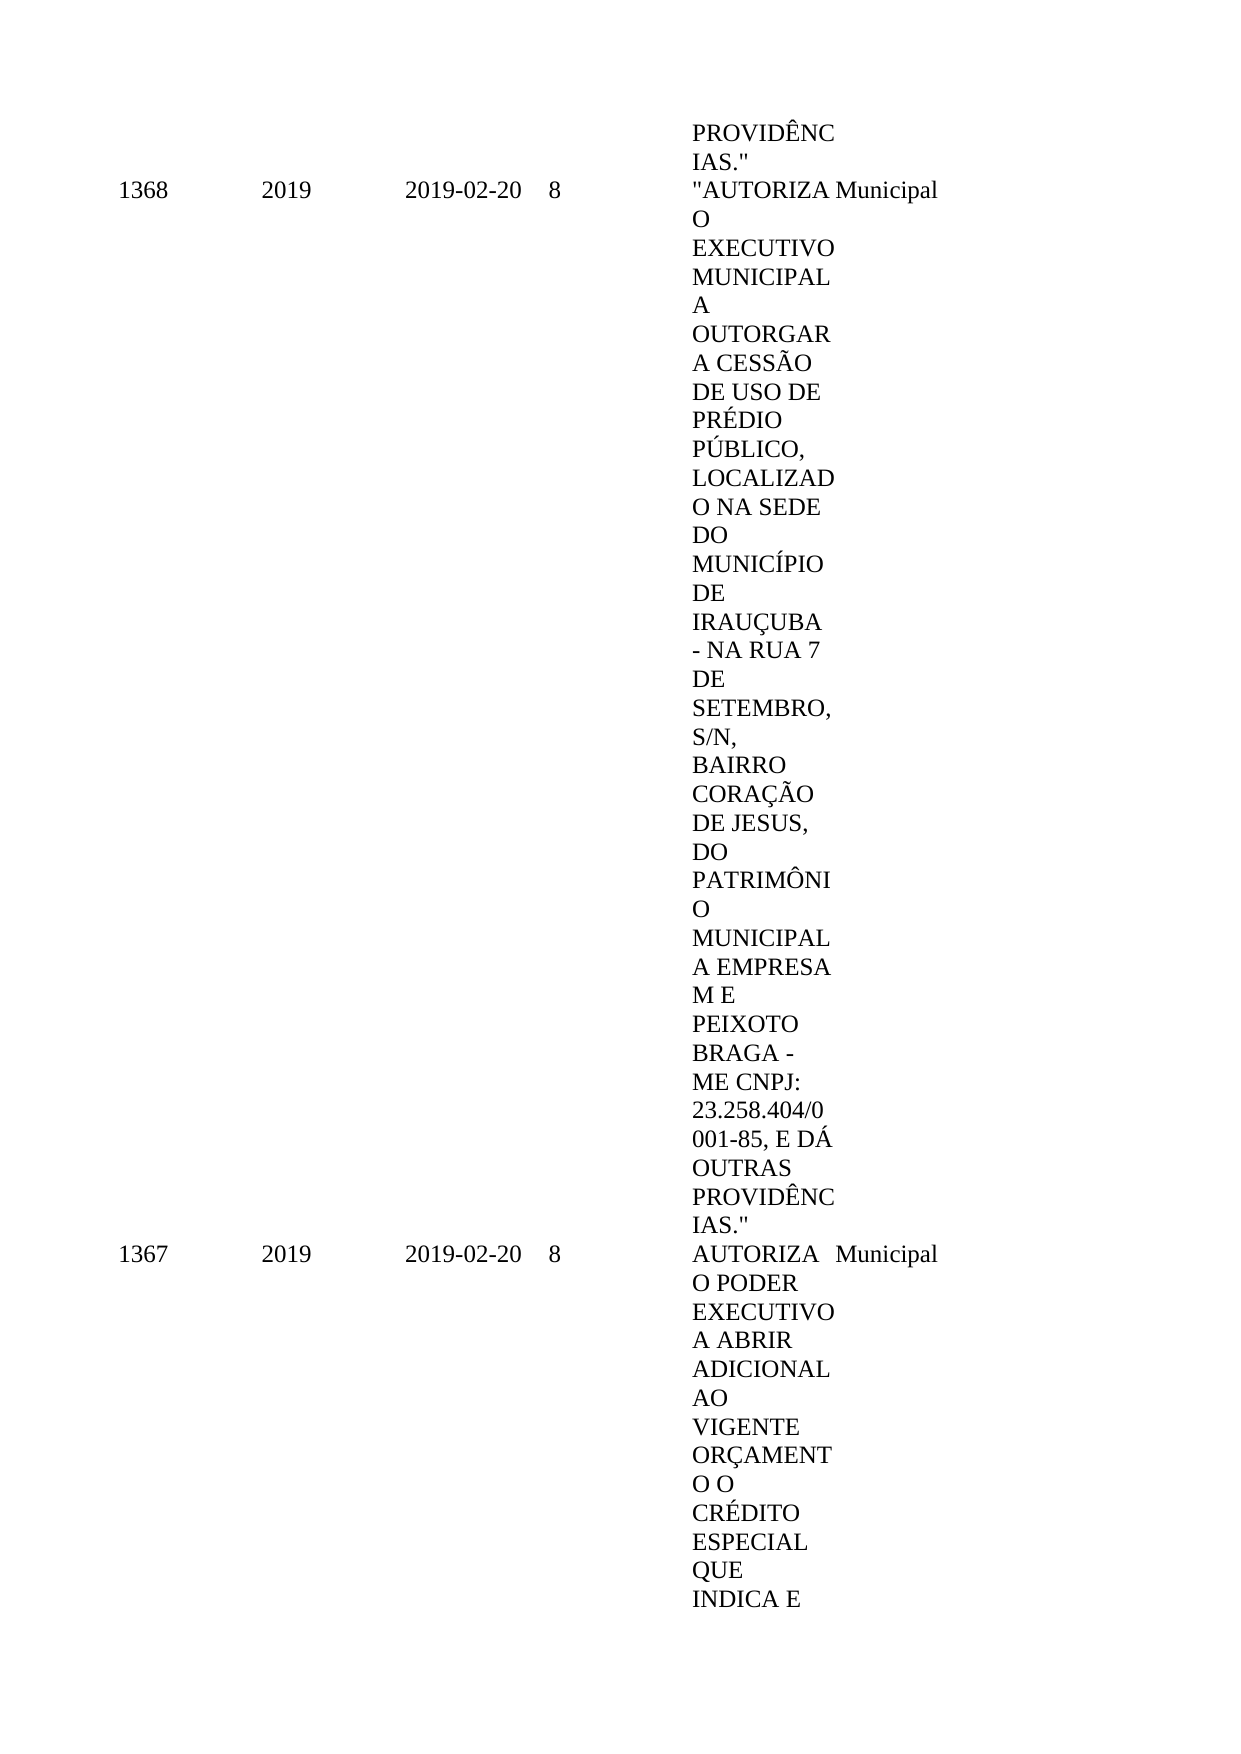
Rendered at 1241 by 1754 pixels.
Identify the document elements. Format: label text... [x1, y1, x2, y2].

table_cell [405, 118, 548, 176]
table_cell PROVIDÊNCIAS." [692, 118, 835, 176]
table_cell 8 [548, 176, 692, 1239]
table_cell [979, 1239, 1122, 1613]
table_cell 2019 [261, 1239, 405, 1613]
table_cell 1367 [118, 1239, 261, 1613]
table_cell Municipal [835, 1239, 979, 1613]
table_cell [548, 118, 692, 176]
table_cell AUTORIZA O PODER EXECUTIVO A ABRIR ADICIONAL AO VIGENTE ORÇAMENTO O CRÉDITO ESPECIAL QUE INDICA E [692, 1239, 835, 1613]
table_cell [835, 118, 979, 176]
table_cell 2019 [261, 176, 405, 1239]
table_cell Municipal [835, 176, 979, 1239]
table_cell 2019-02-20 [405, 1239, 548, 1613]
table_cell [979, 118, 1122, 176]
table_cell 1368 [118, 176, 261, 1239]
table_cell [261, 118, 405, 176]
table_cell 8 [548, 1239, 692, 1613]
table_cell [979, 176, 1122, 1239]
table_cell "AUTORIZA O EXECUTIVO MUNICIPAL A OUTORGAR A CESSÃO DE USO DE PRÉDIO PÚBLICO, LOCALIZADO NA SEDE DO MUNICÍPIO DE IRAUÇUBA - NA RUA 7 DE SETEMBRO, S/N, BAIRRO CORAÇÃO DE JESUS, DO PATRIMÔNIO MUNICIPAL A EMPRESA M E PEIXOTO BRAGA - ME CNPJ: 23.258.404/0001-85, E DÁ OUTRAS PROVIDÊNCIAS." [692, 176, 835, 1239]
table_cell 2019-02-20 [405, 176, 548, 1239]
table_cell [118, 118, 261, 176]
